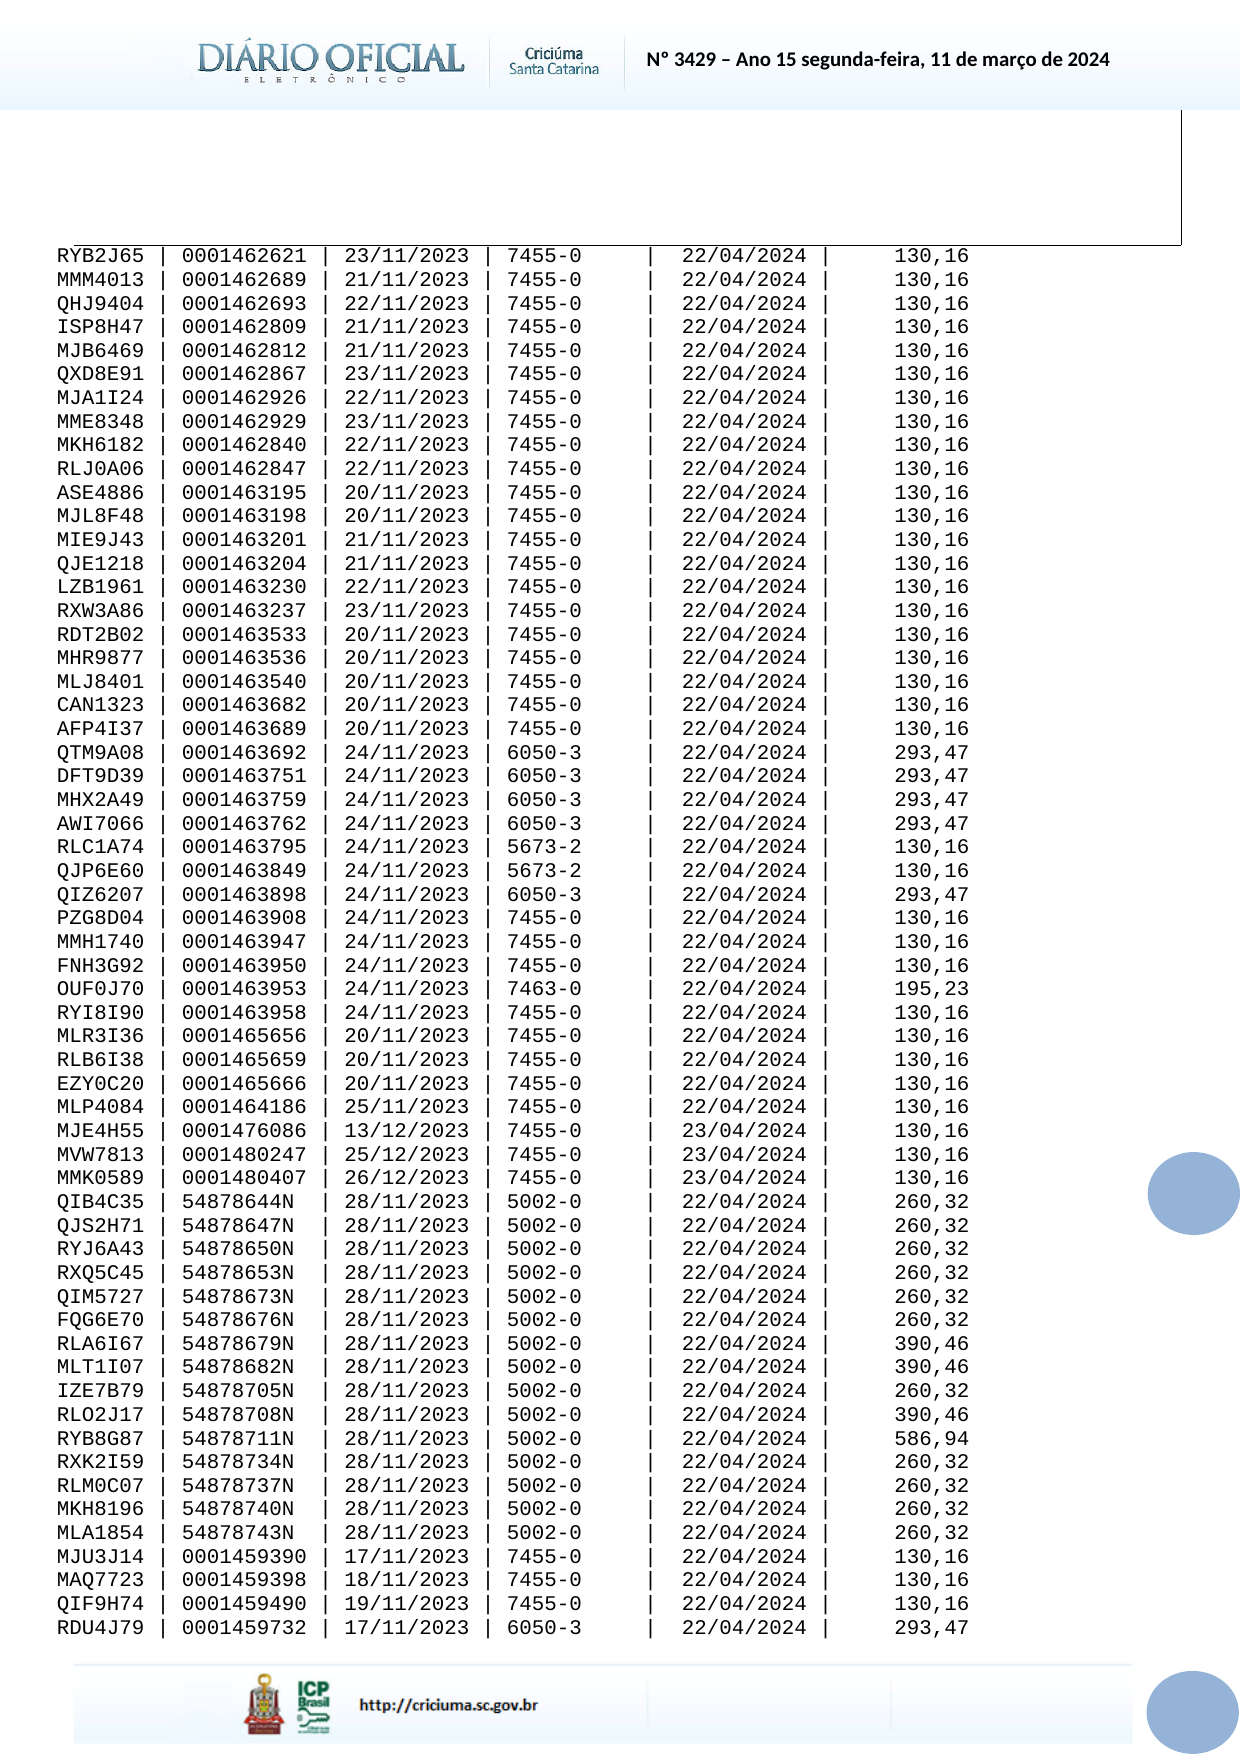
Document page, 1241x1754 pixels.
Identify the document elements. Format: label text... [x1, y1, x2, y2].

text MMH1740 | 0001463947 | 24/11/2023 | 7455-0 | 22/04/2024 | 130,16 [44, 931, 1181, 954]
text MHR9877 | 0001463536 | 20/11/2023 | 7455-0 | 22/04/2024 | 130,16 [44, 647, 1181, 671]
text MLP4084 | 0001464186 | 25/11/2023 | 7455-0 | 22/04/2024 | 130,16 [44, 1096, 1181, 1120]
text MJL8F48 | 0001463198 | 20/11/2023 | 7455-0 | 22/04/2024 | 130,16 [44, 505, 1181, 529]
text RLO2J17 | 54878708N | 28/11/2023 | 5002-0 | 22/04/2024 | 390,46 [44, 1404, 1181, 1427]
text RYB8G87 | 54878711N | 28/11/2023 | 5002-0 | 22/04/2024 | 586,94 [44, 1427, 1181, 1451]
text QXD8E91 | 0001462867 | 23/11/2023 | 7455-0 | 22/04/2024 | 130,16 [44, 363, 1181, 387]
text MLA1854 | 54878743N | 28/11/2023 | 5002-0 | 22/04/2024 | 260,32 [44, 1522, 1181, 1546]
text QJP6E60 | 0001463849 | 24/11/2023 | 5673-2 | 22/04/2024 | 130,16 [44, 860, 1181, 884]
text FQG6E70 | 54878676N | 28/11/2023 | 5002-0 | 22/04/2024 | 260,32 [44, 1309, 1181, 1333]
text DFT9D39 | 0001463751 | 24/11/2023 | 6050-3 | 22/04/2024 | 293,47 [44, 765, 1181, 789]
text MMM4013 | 0001462689 | 21/11/2023 | 7455-0 | 22/04/2024 | 130,16 [44, 269, 1181, 292]
text MKH6182 | 0001462840 | 22/11/2023 | 7455-0 | 22/04/2024 | 130,16 [44, 434, 1181, 458]
text MJE4H55 | 0001476086 | 13/12/2023 | 7455-0 | 23/04/2024 | 130,16 [44, 1120, 1181, 1144]
text RLM0C07 | 54878737N | 28/11/2023 | 5002-0 | 22/04/2024 | 260,32 [44, 1475, 1181, 1498]
text RLA6I67 | 54878679N | 28/11/2023 | 5002-0 | 22/04/2024 | 390,46 [44, 1333, 1181, 1357]
text MHX2A49 | 0001463759 | 24/11/2023 | 6050-3 | 22/04/2024 | 293,47 [44, 789, 1181, 813]
text RXW3A86 | 0001463237 | 23/11/2023 | 7455-0 | 22/04/2024 | 130,16 [44, 600, 1181, 623]
text QJS2H71 | 54878647N | 28/11/2023 | 5002-0 | 22/04/2024 | 260,32 [44, 1215, 1181, 1238]
text MLR3I36 | 0001465656 | 20/11/2023 | 7455-0 | 22/04/2024 | 130,16 [44, 1026, 1181, 1049]
text MAQ7723 | 0001459398 | 18/11/2023 | 7455-0 | 22/04/2024 | 130,16 [44, 1569, 1181, 1593]
text ISP8H47 | 0001462809 | 21/11/2023 | 7455-0 | 22/04/2024 | 130,16 [44, 316, 1181, 340]
text QIF9H74 | 0001459490 | 19/11/2023 | 7455-0 | 22/04/2024 | 130,16 [44, 1593, 1181, 1617]
text QHJ9404 | 0001462693 | 22/11/2023 | 7455-0 | 22/04/2024 | 130,16 [44, 292, 1181, 316]
text QTM9A08 | 0001463692 | 24/11/2023 | 6050-3 | 22/04/2024 | 293,47 [44, 742, 1181, 765]
text QIM5727 | 54878673N | 28/11/2023 | 5002-0 | 22/04/2024 | 260,32 [44, 1286, 1181, 1309]
text RXK2I59 | 54878734N | 28/11/2023 | 5002-0 | 22/04/2024 | 260,32 [44, 1451, 1181, 1475]
text QIB4C35 | 54878644N | 28/11/2023 | 5002-0 | 22/04/2024 | 260,32 [44, 1191, 1153, 1215]
text MIE9J43 | 0001463201 | 21/11/2023 | 7455-0 | 22/04/2024 | 130,16 [44, 529, 1181, 553]
text MVW7813 | 0001480247 | 25/12/2023 | 7455-0 | 23/04/2024 | 130,16 [44, 1144, 1181, 1167]
text IZE7B79 | 54878705N | 28/11/2023 | 5002-0 | 22/04/2024 | 260,32 [44, 1380, 1181, 1404]
text RDT2B02 | 0001463533 | 20/11/2023 | 7455-0 | 22/04/2024 | 130,16 [44, 623, 1181, 647]
text CAN1323 | 0001463682 | 20/11/2023 | 7455-0 | 22/04/2024 | 130,16 [44, 694, 1181, 718]
text MLT1I07 | 54878682N | 28/11/2023 | 5002-0 | 22/04/2024 | 390,46 [44, 1357, 1181, 1380]
text AWI7066 | 0001463762 | 24/11/2023 | 6050-3 | 22/04/2024 | 293,47 [44, 813, 1181, 836]
text EZY0C20 | 0001465666 | 20/11/2023 | 7455-0 | 22/04/2024 | 130,16 [44, 1073, 1181, 1096]
text RLJ0A06 | 0001462847 | 22/11/2023 | 7455-0 | 22/04/2024 | 130,16 [44, 458, 1181, 482]
text FNH3G92 | 0001463950 | 24/11/2023 | 7455-0 | 22/04/2024 | 130,16 [44, 954, 1181, 978]
text MMK0589 | 0001480407 | 26/12/2023 | 7455-0 | 23/04/2024 | 130,16 [44, 1167, 1157, 1191]
text MJB6469 | 0001462812 | 21/11/2023 | 7455-0 | 22/04/2024 | 130,16 [44, 340, 1181, 363]
text ASE4886 | 0001463195 | 20/11/2023 | 7455-0 | 22/04/2024 | 130,16 [44, 482, 1181, 505]
text RLB6I38 | 0001465659 | 20/11/2023 | 7455-0 | 22/04/2024 | 130,16 [44, 1049, 1181, 1073]
text MME8348 | 0001462929 | 23/11/2023 | 7455-0 | 22/04/2024 | 130,16 [44, 411, 1181, 434]
text RDU4J79 | 0001459732 | 17/11/2023 | 6050-3 | 22/04/2024 | 293,47 [44, 1617, 1181, 1640]
text LZB1961 | 0001463230 | 22/11/2023 | 7455-0 | 22/04/2024 | 130,16 [44, 576, 1181, 600]
text RXQ5C45 | 54878653N | 28/11/2023 | 5002-0 | 22/04/2024 | 260,32 [44, 1262, 1181, 1286]
text AFP4I37 | 0001463689 | 20/11/2023 | 7455-0 | 22/04/2024 | 130,16 [44, 718, 1181, 742]
text OUF0J70 | 0001463953 | 24/11/2023 | 7463-0 | 22/04/2024 | 195,23 [44, 978, 1181, 1002]
text MJA1I24 | 0001462926 | 22/11/2023 | 7455-0 | 22/04/2024 | 130,16 [44, 387, 1181, 411]
text RYI8I90 | 0001463958 | 24/11/2023 | 7455-0 | 22/04/2024 | 130,16 [44, 1002, 1181, 1026]
text QJE1218 | 0001463204 | 21/11/2023 | 7455-0 | 22/04/2024 | 130,16 [44, 553, 1181, 576]
text QIZ6207 | 0001463898 | 24/11/2023 | 6050-3 | 22/04/2024 | 293,47 [44, 884, 1181, 907]
text RYJ6A43 | 54878650N | 28/11/2023 | 5002-0 | 22/04/2024 | 260,32 [44, 1238, 1181, 1262]
text RYB2J65 | 0001462621 | 23/11/2023 | 7455-0 | 22/04/2024 | 130,16 [44, 245, 1181, 269]
text RLC1A74 | 0001463795 | 24/11/2023 | 5673-2 | 22/04/2024 | 130,16 [44, 836, 1181, 860]
text MKH8196 | 54878740N | 28/11/2023 | 5002-0 | 22/04/2024 | 260,32 [44, 1498, 1181, 1522]
text MJU3J14 | 0001459390 | 17/11/2023 | 7455-0 | 22/04/2024 | 130,16 [44, 1546, 1181, 1569]
text PZG8D04 | 0001463908 | 24/11/2023 | 7455-0 | 22/04/2024 | 130,16 [44, 907, 1181, 931]
text MLJ8401 | 0001463540 | 20/11/2023 | 7455-0 | 22/04/2024 | 130,16 [44, 671, 1181, 694]
